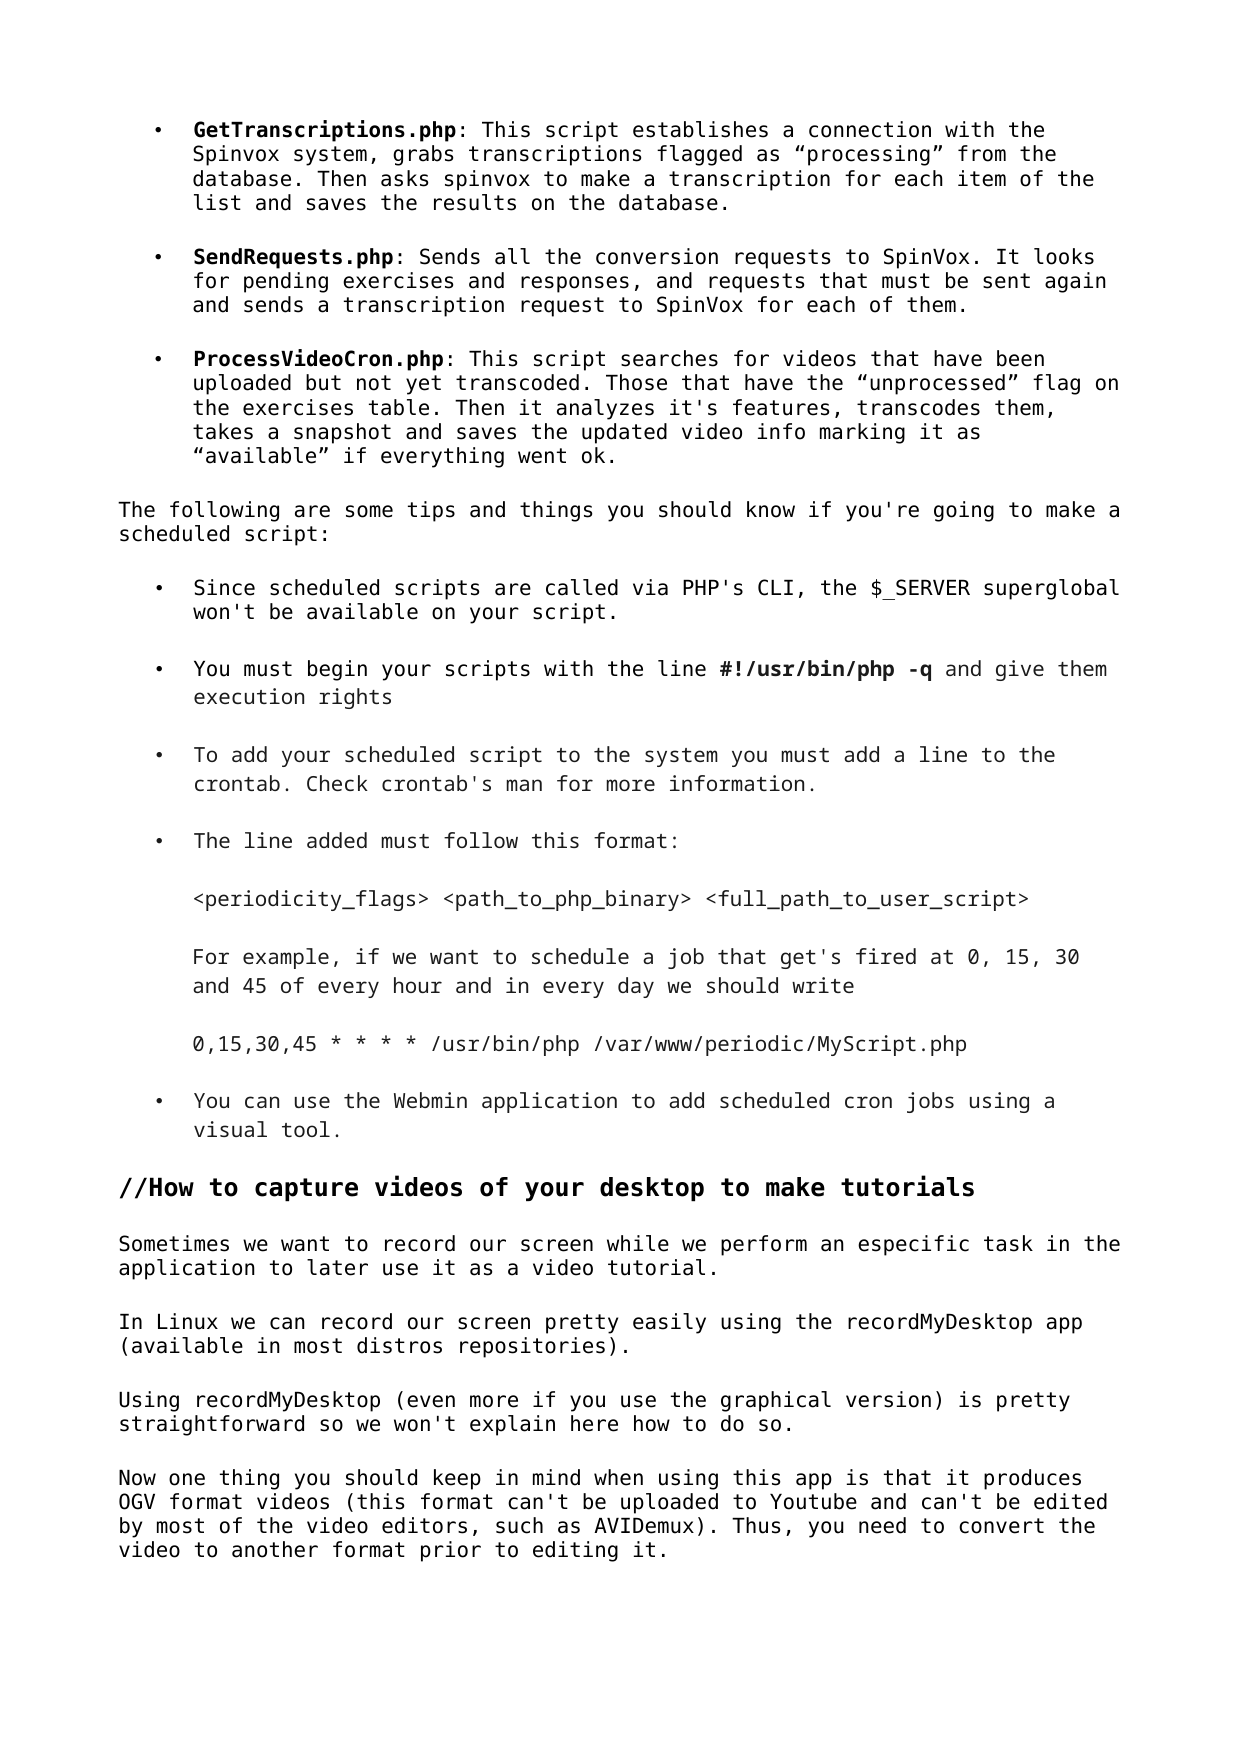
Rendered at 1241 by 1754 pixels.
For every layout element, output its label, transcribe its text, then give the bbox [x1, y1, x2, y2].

text <periodicity_flags> <path_to_php_binary> <full_path_to_user_script> [118, 884, 1122, 913]
text Now one thing you should keep in mind when using this app is that it produces OGV format videos (this format can't be uploaded to Youtube and can't be edited by most of the video editors, such as AVIDemux). Thus, you need to convert the video to another format prior to editing it. [118, 1466, 1122, 1563]
list The line added must follow this format: [156, 827, 1122, 855]
list You must begin your scripts with the line #!/usr/bin/php -q and give them execution rights [156, 654, 1122, 711]
list ProcessVideoCron.php: This script searches for videos that have been uploaded but not yet transcoded. Those that have the “unprocessed” flag on the exercises table. Then it analyzes it's features, transcodes them, takes a snapshot and saves the updated video info marking it as “available” if everything went ok. [154, 347, 1122, 468]
text The following are some tips and things you should know if you're going to make a scheduled script: [118, 498, 1122, 546]
text //How to capture videos of your desktop to make tutorials [118, 1173, 1122, 1202]
list You can use the Webmin application to add scheduled cron jobs using a visual tool. [156, 1087, 1122, 1143]
list SendRequests.php: Sends all the conversion requests to SpinVox. It looks for pending exercises and responses, and requests that must be sent again and sends a transcription request to SpinVox for each of them. [154, 245, 1122, 317]
list To add your scheduled script to the system you must add a line to the crontab. Check crontab's man for more information. [156, 740, 1122, 797]
list GetTranscriptions.php: This script establishes a connection with the Spinvox system, grabs transcriptions flagged as “processing” from the database. Then asks spinvox to make a transcription for each item of the list and saves the results on the database. [154, 118, 1122, 215]
text For example, if we want to schedule a job that get's fired at 0, 15, 30 and 45 of every hour and in every day we should write [118, 942, 1122, 999]
text Using recordMyDesktop (even more if you use the graphical version) is pretty straightforward so we won't explain here how to do so. [118, 1388, 1122, 1436]
list Since scheduled scripts are called via PHP's CLI, the $_SERVER superglobal won't be available on your script. [156, 576, 1122, 624]
text 0,15,30,45 * * * * /usr/bin/php /var/www/periodic/MyScript.php [118, 1029, 1122, 1057]
text Sometimes we want to record our screen while we perform an especific task in the application to later use it as a video tutorial. [118, 1232, 1122, 1280]
text In Linux we can record our screen pretty easily using the recordMyDesktop app (available in most distros repositories). [118, 1310, 1122, 1358]
